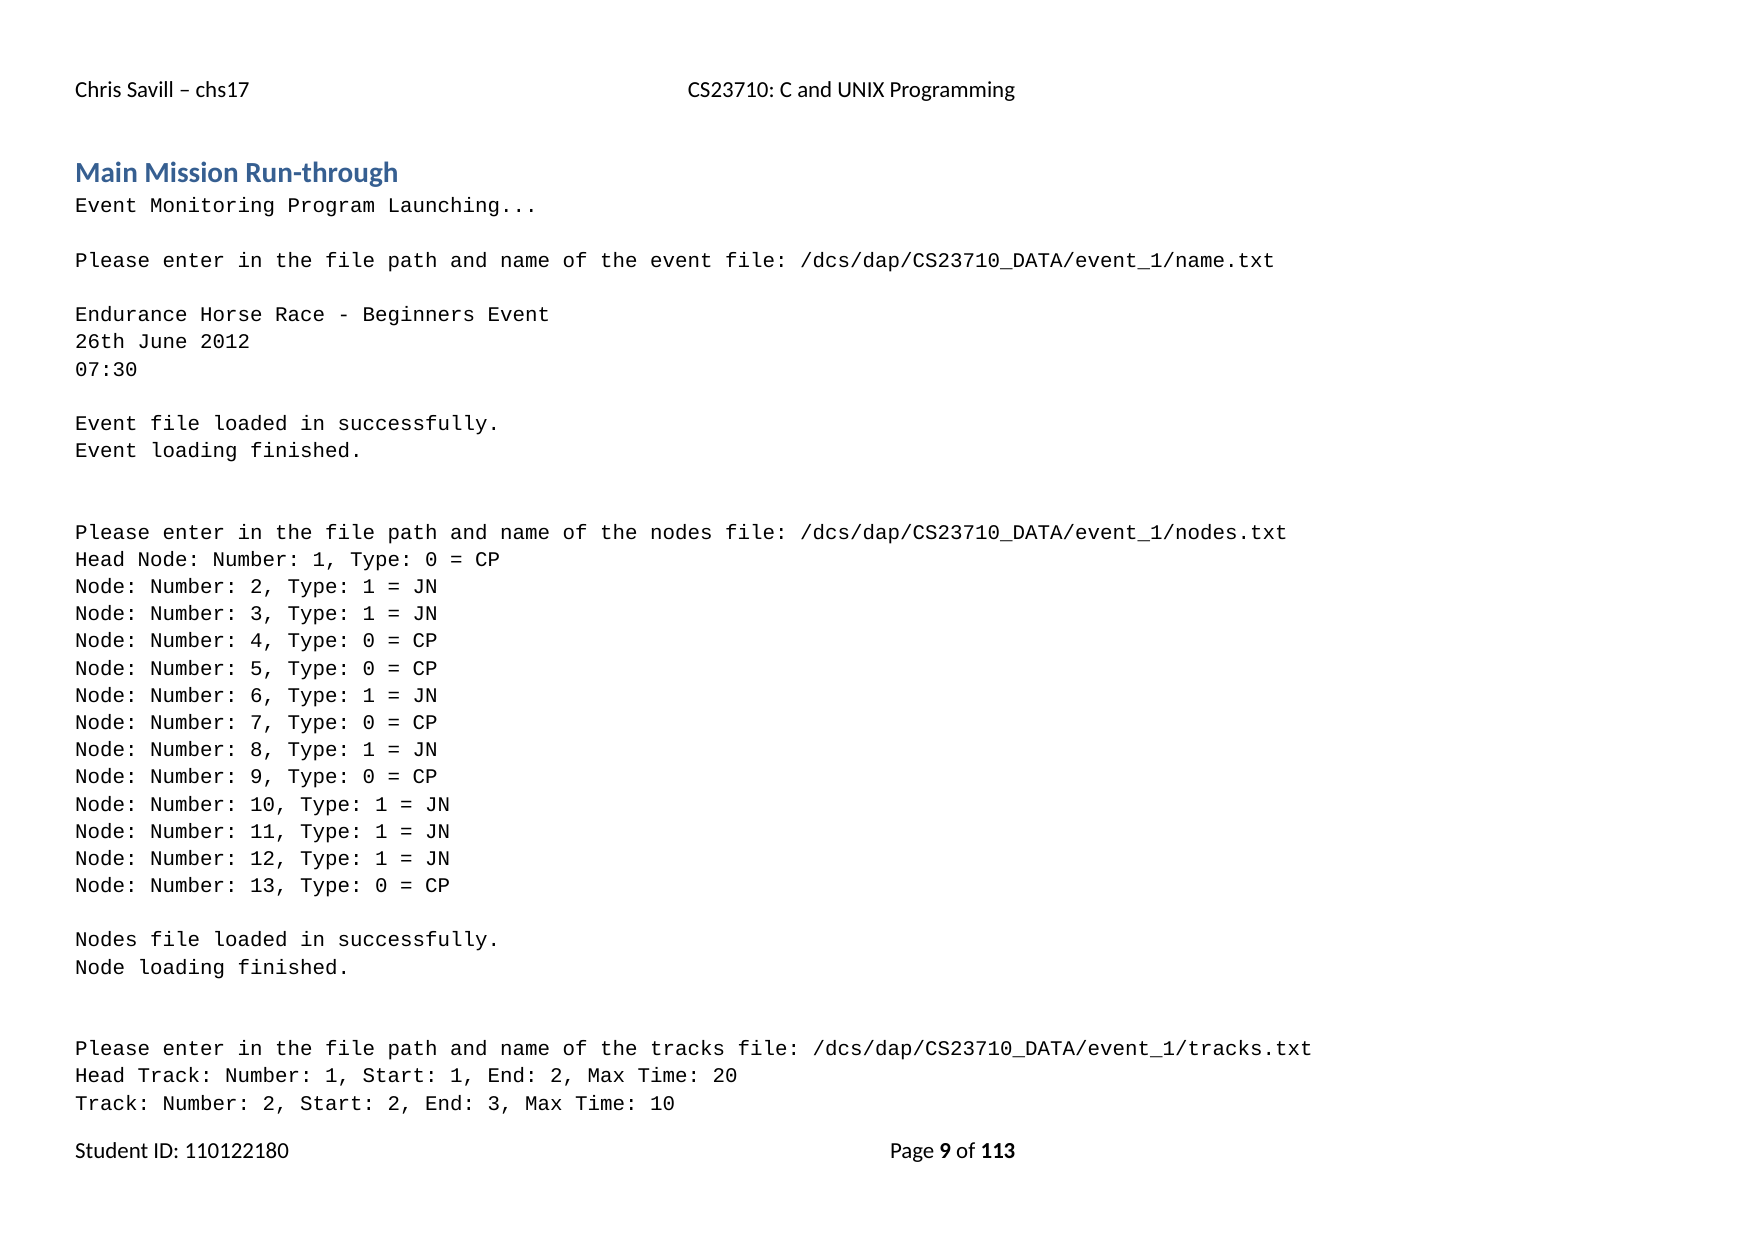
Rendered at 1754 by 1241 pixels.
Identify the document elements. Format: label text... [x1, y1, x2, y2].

text Head Track: Number: 1, Start: 1, End: 2, Max Time: 20 [75, 1065, 1679, 1089]
text Event file loaded in successfully. [75, 413, 1679, 437]
text Node: Number: 8, Type: 1 = JN [75, 739, 1679, 763]
text Endurance Horse Race - Beginners Event [75, 304, 1679, 328]
text Node: Number: 6, Type: 1 = JN [75, 685, 1679, 708]
text Event Monitoring Program Launching... [75, 195, 1679, 219]
text Node: Number: 12, Type: 1 = JN [75, 848, 1679, 872]
text Node: Number: 13, Type: 0 = CP [75, 875, 1679, 899]
text Event loading finished. [75, 440, 1679, 464]
text Please enter in the file path and name of the event file: /dcs/dap/CS23710_DATA/event_1/name.txt [75, 250, 1679, 273]
text 07:30 [75, 358, 1679, 382]
text Node loading finished. [75, 957, 1679, 980]
subtitle Main Mission Run-through [75, 154, 1679, 190]
text Nodes file loaded in successfully. [75, 929, 1679, 953]
text Node: Number: 5, Type: 0 = CP [75, 658, 1679, 681]
text Node: Number: 2, Type: 1 = JN [75, 576, 1679, 600]
text Node: Number: 11, Type: 1 = JN [75, 821, 1679, 844]
text Head Node: Number: 1, Type: 0 = CP [75, 549, 1679, 572]
text 26th June 2012 [75, 331, 1679, 355]
text Track: Number: 2, Start: 2, End: 3, Max Time: 10 [75, 1093, 1679, 1116]
text Please enter in the file path and name of the nodes file: /dcs/dap/CS23710_DATA/event_1/nodes.txt [75, 522, 1679, 545]
text Please enter in the file path and name of the tracks file: /dcs/dap/CS23710_DATA/event_1/tracks.txt [75, 1038, 1679, 1062]
text Node: Number: 4, Type: 0 = CP [75, 630, 1679, 654]
text Node: Number: 10, Type: 1 = JN [75, 793, 1679, 817]
text Node: Number: 3, Type: 1 = JN [75, 603, 1679, 627]
text Node: Number: 7, Type: 0 = CP [75, 712, 1679, 736]
text Node: Number: 9, Type: 0 = CP [75, 766, 1679, 790]
